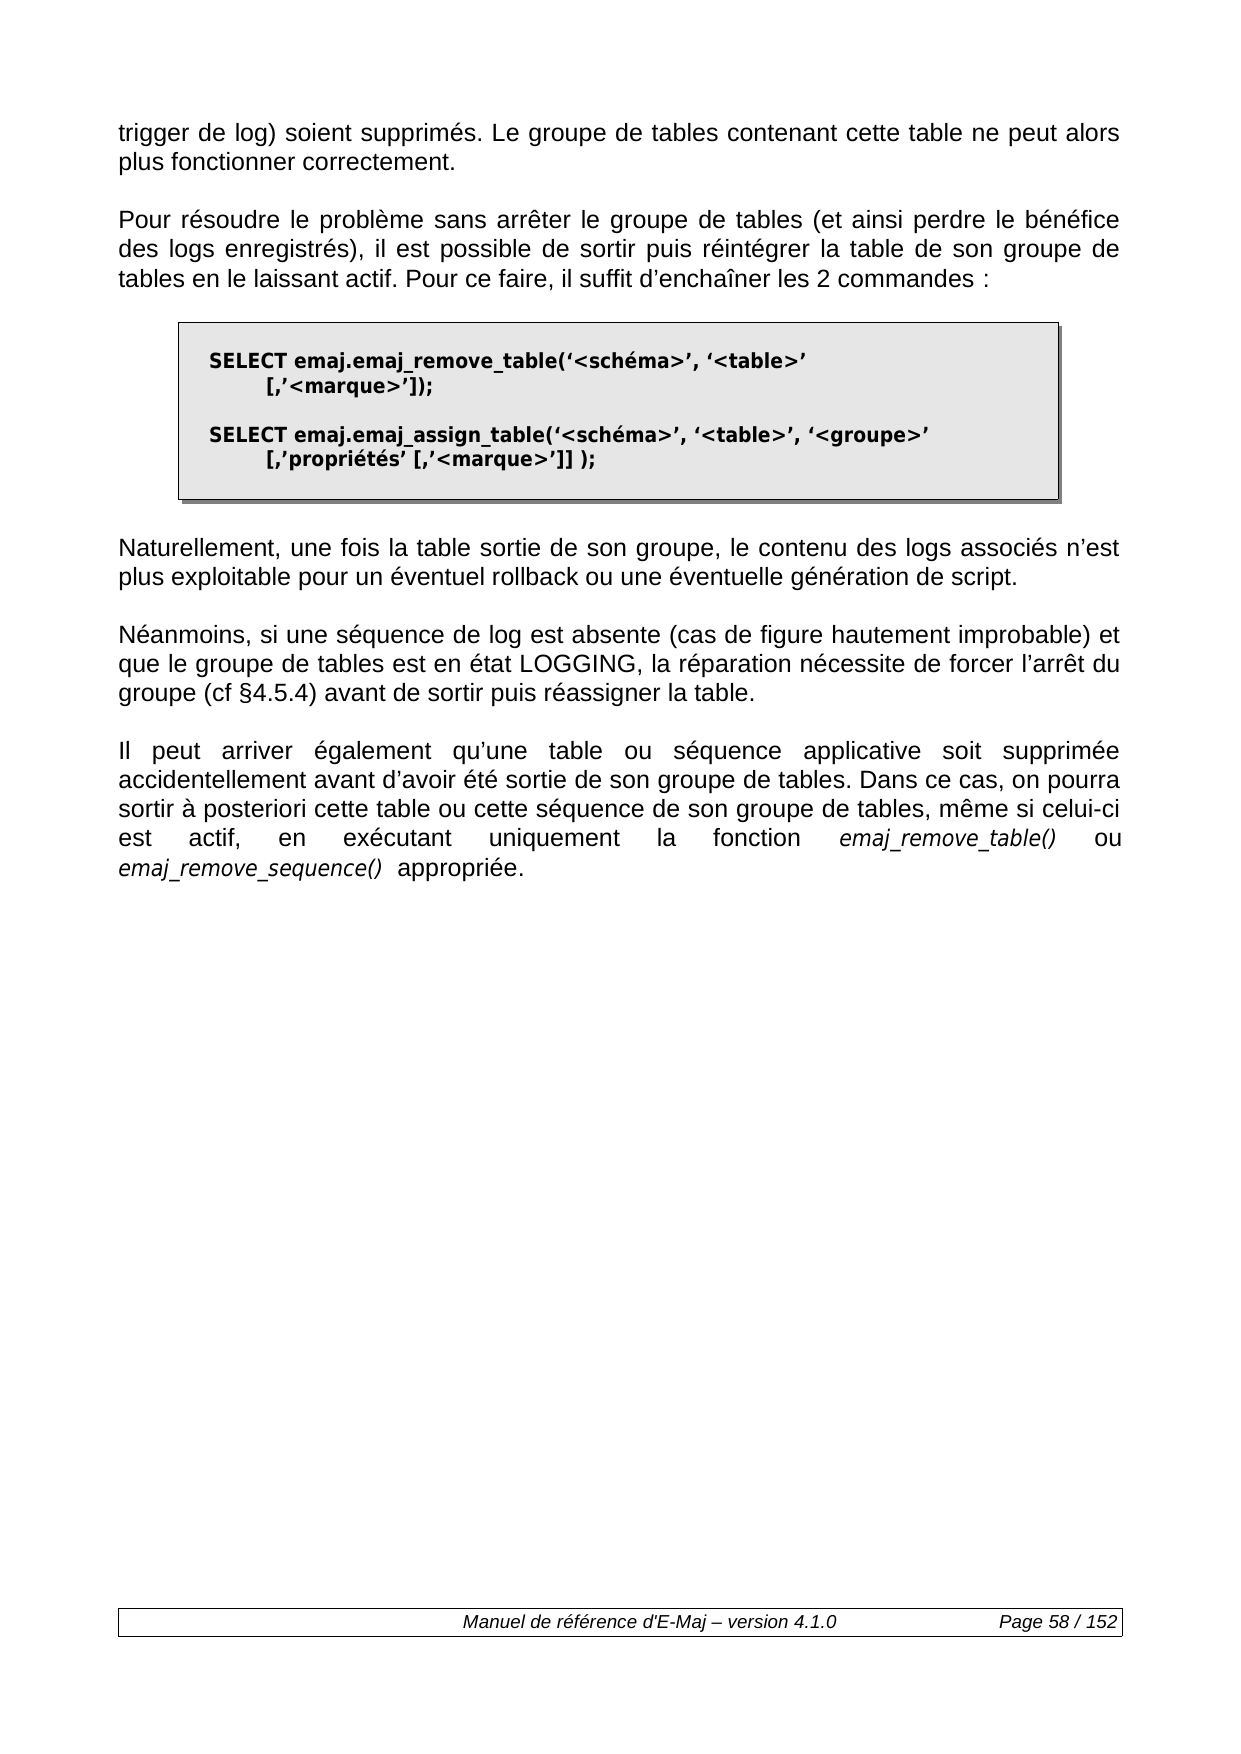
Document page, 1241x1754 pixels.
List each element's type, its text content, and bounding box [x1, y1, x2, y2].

text SELECT emaj.emaj_assign_table(‘<schéma>’, ‘<table>’, ‘<groupe>’ [,’propriétés’ [,’<marque>’]] ); [179, 419, 1058, 468]
text trigger de log) soient supprimés. Le groupe de tables contenant cette table ne peut alors plus fonctionner correctement. [118, 118, 1122, 176]
text Pour résoudre le problème sans arrêter le groupe de tables (et ainsi perdre le bénéfice des logs enregistrés), il est possible de sortir puis réintégrer la table de son groupe de tables en le laissant actif. Pour ce faire, il suffit d’enchaîner les 2 commandes : [118, 205, 1122, 292]
text Il peut arriver également qu’une table ou séquence applicative soit supprimée accidentellement avant d’avoir été sortie de son groupe de tables. Dans ce cas, on pourra sortir à posteriori cette table ou cette séquence de son groupe de tables, même si celui-ci est actif, en exécutant uniquement la fonction emaj_remove_table() ou emaj_remove_sequence() appropriée. [118, 736, 1122, 881]
text SELECT emaj.emaj_remove_table(‘<schéma>’, ‘<table>’ [,’<marque>’]); [179, 346, 1058, 395]
text Naturellement, une fois la table sortie de son groupe, le contenu des logs associés n’est plus exploitable pour un éventuel rollback ou une éventuelle génération de script. [118, 533, 1122, 591]
text Néanmoins, si une séquence de log est absente (cas de figure hautement improbable) et que le groupe de tables est en état LOGGING, la réparation nécessite de forcer l’arrêt du groupe (cf §4.5.4) avant de sortir puis réassigner la table. [118, 620, 1122, 707]
